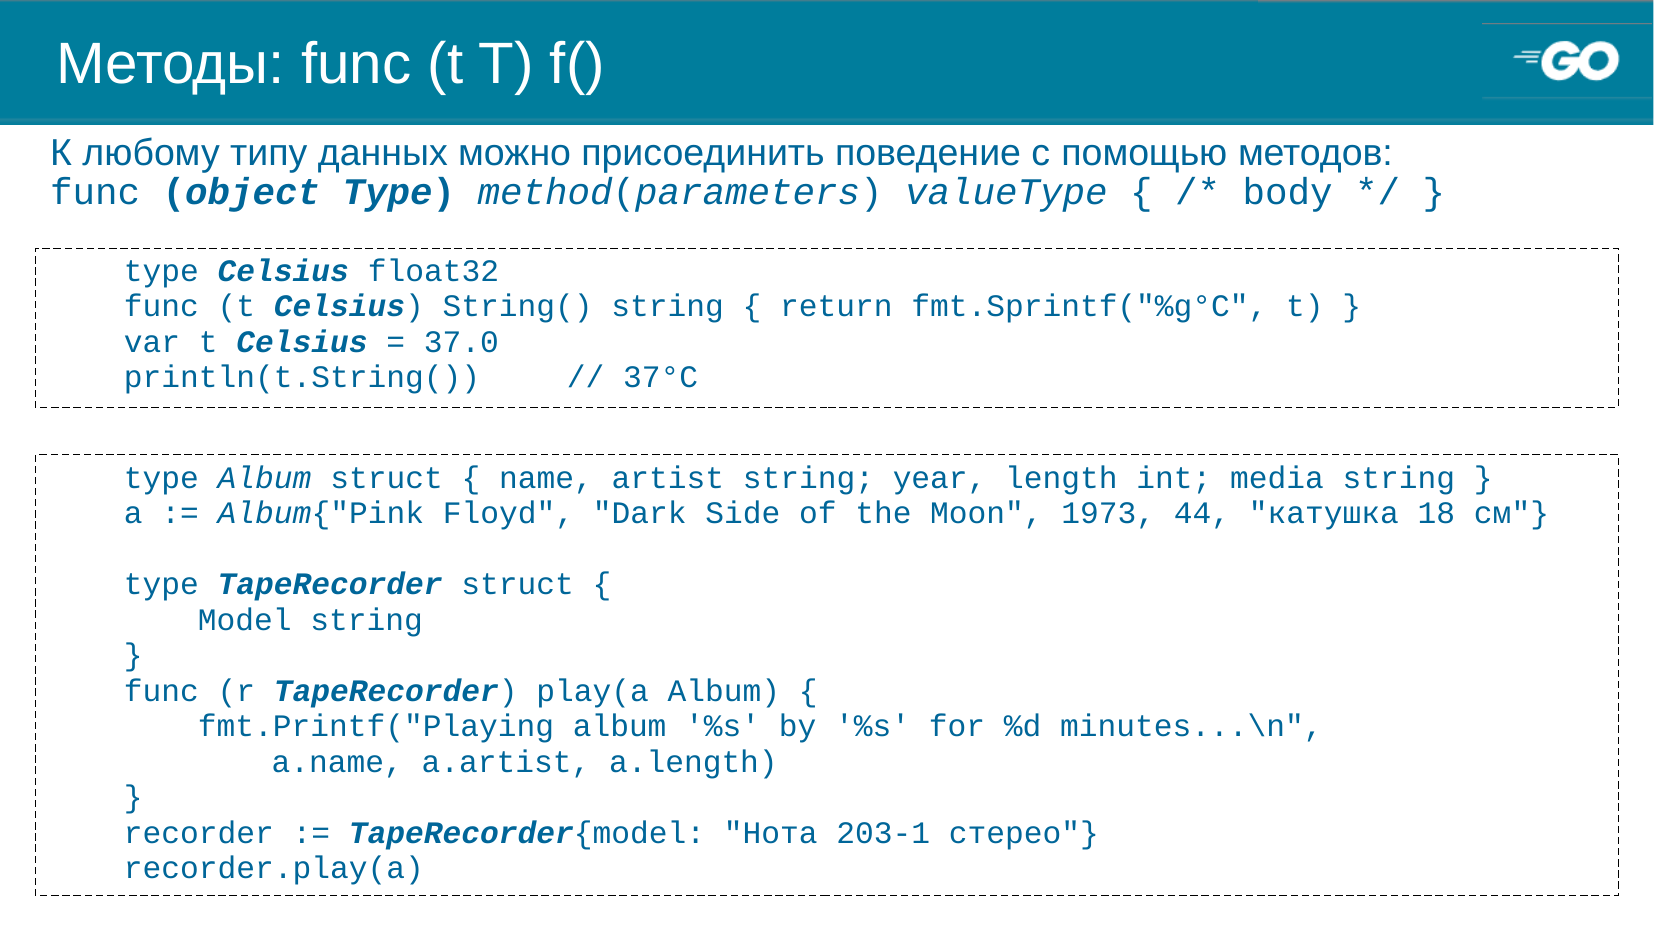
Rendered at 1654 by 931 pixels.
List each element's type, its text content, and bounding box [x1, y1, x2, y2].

text_box type Album struct { name, artist string; year, length int; media string } a := Album{"Pink Floyd", "Dark Side of the Moon", 1973, 44, "катушка 18 см"} type TapeRecorder struct { Model string } func (r TapeRecorder) play(a Album) { fmt.Printf("Playing album '%s' by '%s' for %d minutes...\n", a.name, a.artist, a.length) } recorder := TapeRecorder{model: "Нота 203-1 стерео"} recorder.play(a) [35, 454, 1619, 896]
text_box type Celsius float32 func (t Celsius) String() string { return fmt.Sprintf("%g°C", t) } var t Celsius = 37.0 println(t.String()) // 37°C [35, 248, 1619, 408]
text_box К любому типу данных можно присоединить поведение с помощью методов: func (object Type) method(parameters) valueType { /* body */ } [35, 124, 1619, 224]
text_box Методы: func (t T) f() [41, 23, 1495, 104]
picture [1542, 41, 1619, 81]
